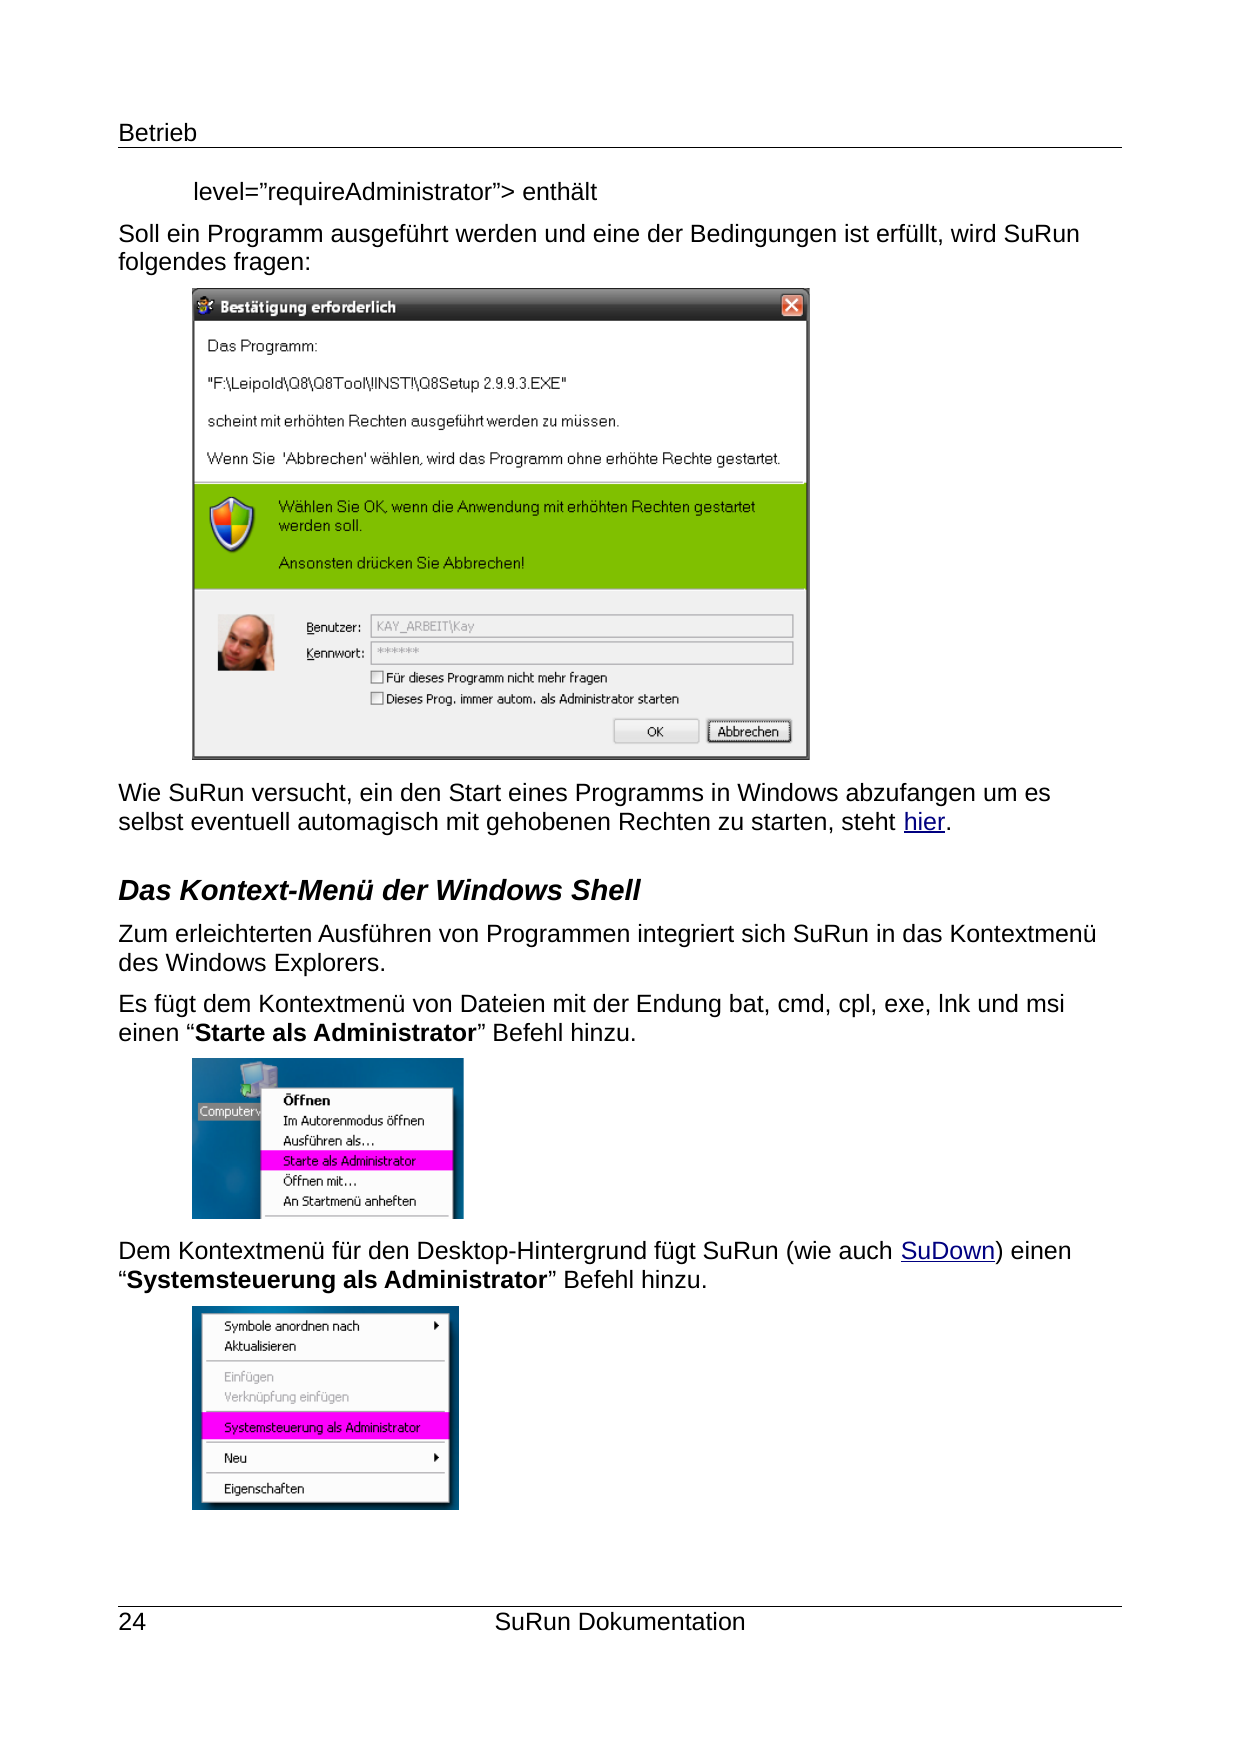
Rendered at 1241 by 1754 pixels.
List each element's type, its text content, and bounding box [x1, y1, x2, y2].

text Zum erleichterten Ausführen von Programmen integriert sich SuRun in das Kontextmenü des Windows Explorers. [118, 919, 1122, 976]
list level=”requireAdministrator”> enthält [156, 177, 1122, 206]
text Soll ein Programm ausgeführt werden und eine der Bedingungen ist erfüllt, wird SuRun folgendes fragen: [118, 219, 1122, 276]
picture [192, 1306, 459, 1506]
picture [211, 1153, 218, 1164]
subtitle Das Kontext-Menü der Windows Shell [118, 873, 1122, 906]
text Es fügt dem Kontextmenü von Dateien mit der Endung bat, cmd, cpl, exe, lnk und msi einen “Starte als Administrator” Befehl hinzu. [118, 989, 1122, 1046]
picture [192, 1058, 453, 1219]
picture [192, 288, 810, 760]
text Wie SuRun versucht, ein den Start eines Programms in Windows abzufangen um es selbst eventuell automagisch mit gehobenen Rechten zu starten, steht hier. [118, 778, 1122, 835]
text Dem Kontextmenü für den Desktop-Hintergrund fügt SuRun (wie auch SuDown) einen “Systemsteuerung als Administrator” Befehl hinzu. [118, 1236, 1122, 1293]
picture [228, 1171, 241, 1189]
